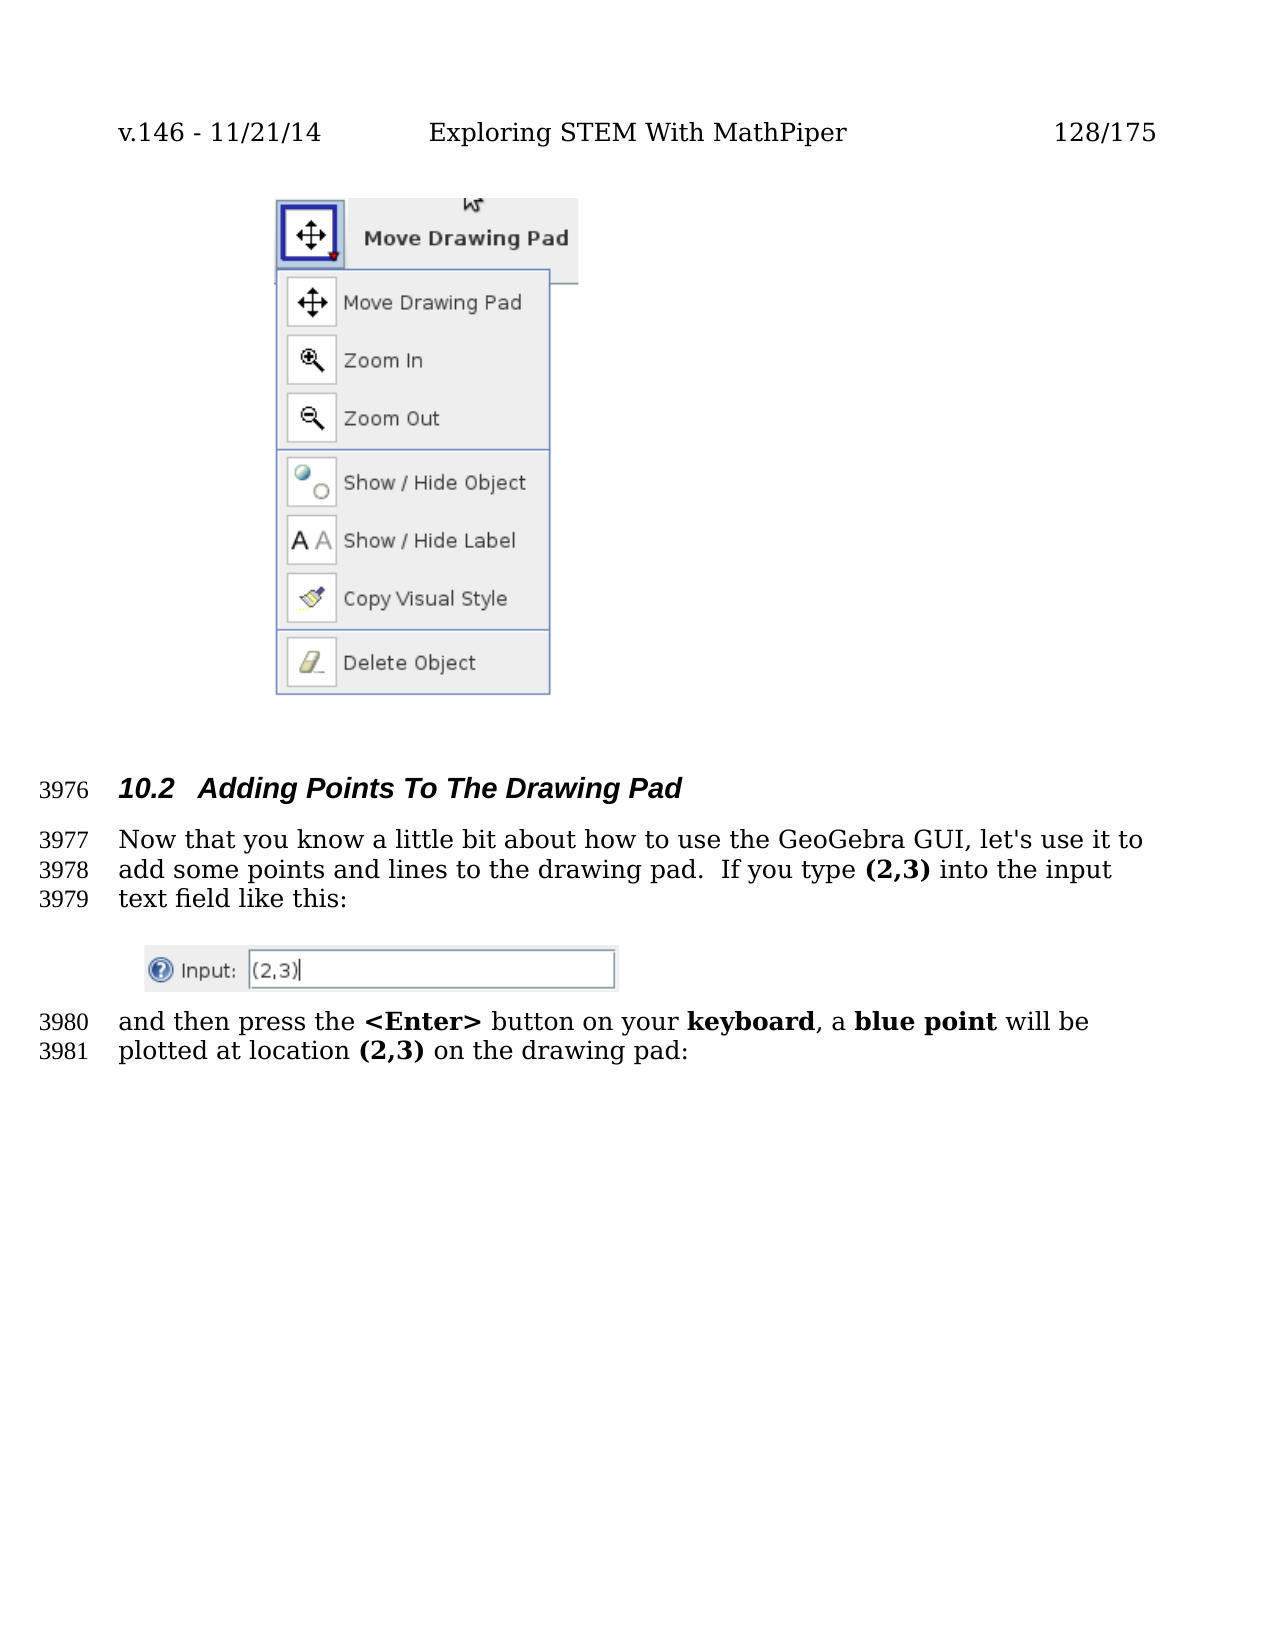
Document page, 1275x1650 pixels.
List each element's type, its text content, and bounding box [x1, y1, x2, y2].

subtitle Adding Points To The Drawing Pad [118, 771, 1157, 804]
text Now that you know a little bit about how to use the GeoGebra GUI, let's use it to add some points and lines to the drawing pad. If you type (2,3) into the input text field like this: [118, 825, 1157, 913]
text and then press the <Enter> button on your keyboard, a blue point will be plotted at location (2,3) on the drawing pad: [118, 1007, 1157, 1066]
picture [273, 198, 579, 703]
picture [144, 945, 620, 992]
